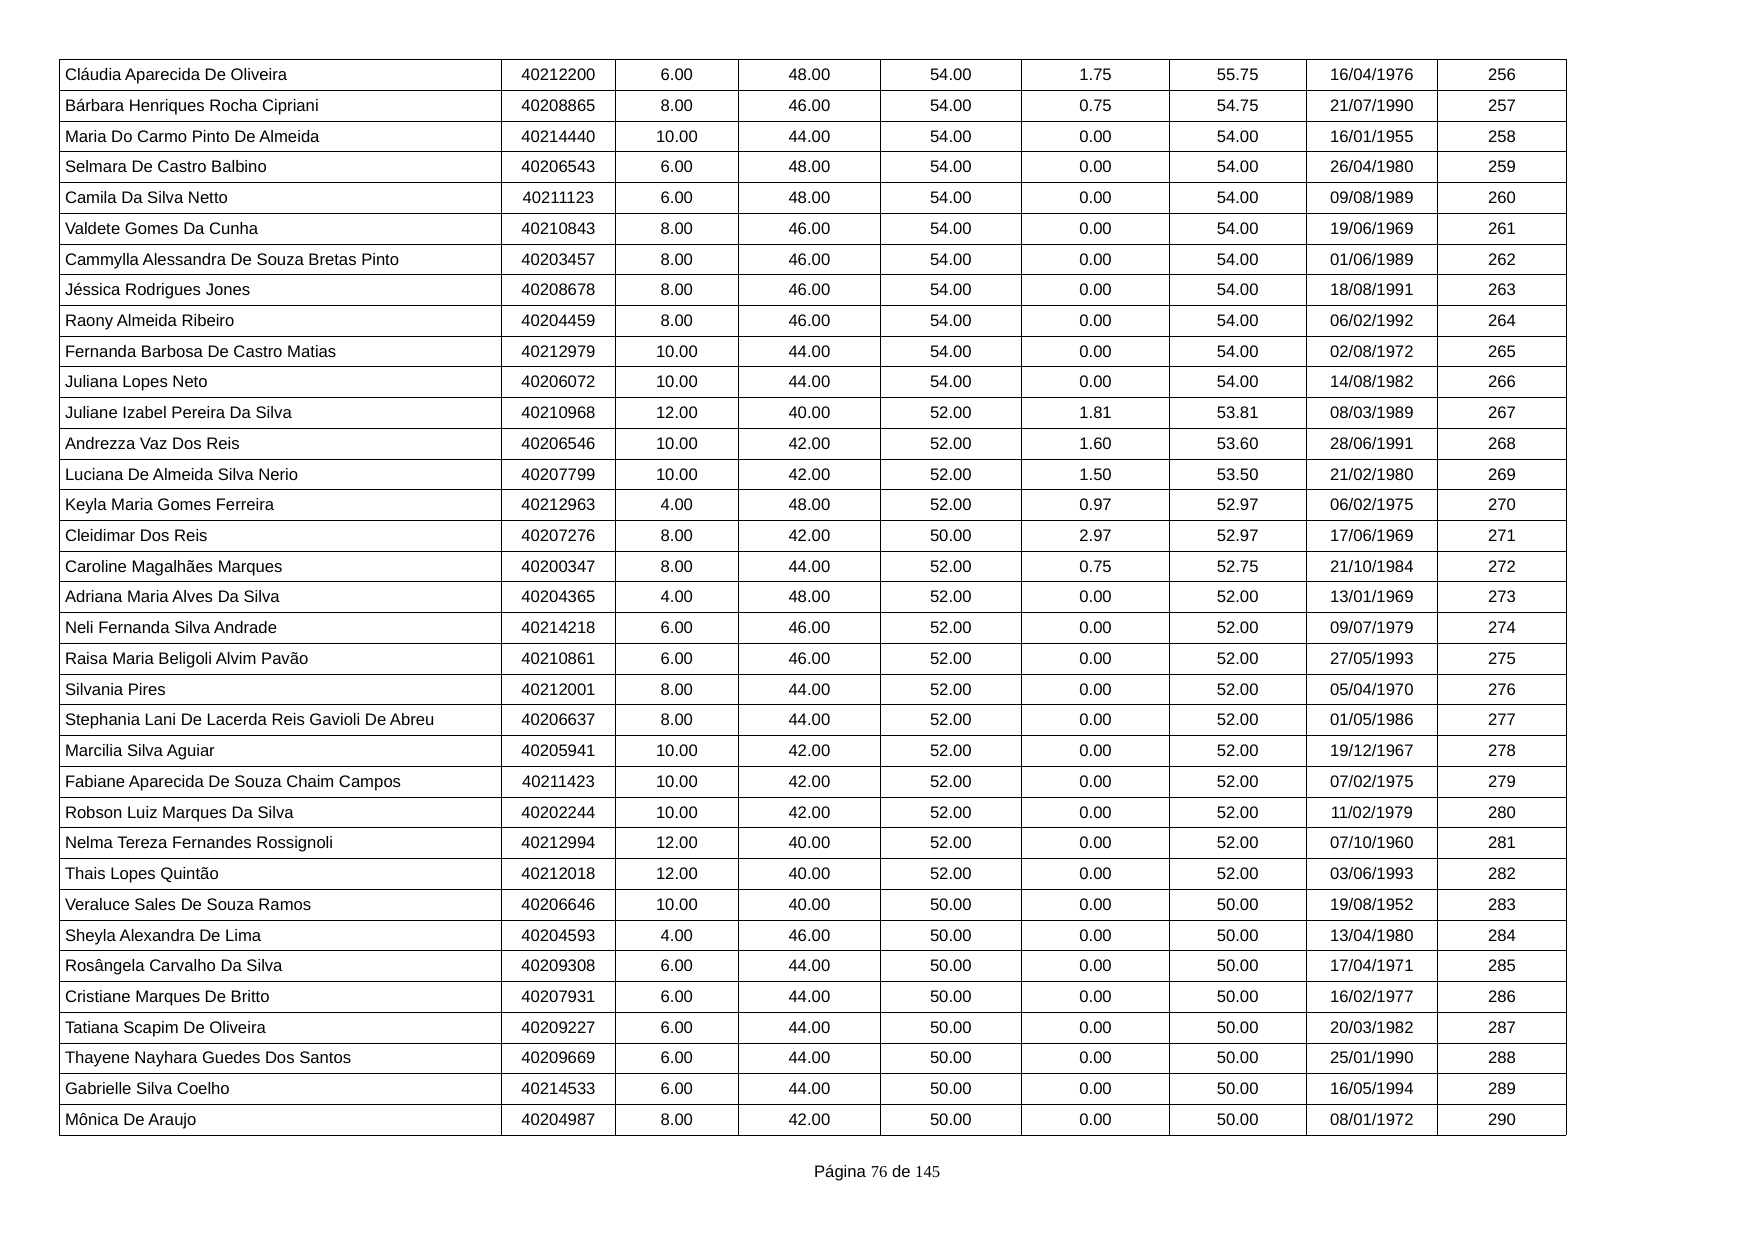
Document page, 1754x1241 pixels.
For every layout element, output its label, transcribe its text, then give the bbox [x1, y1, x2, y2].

table_cell Neli Fernanda Silva Andrade [60, 613, 501, 643]
table_cell 8.00 [616, 214, 738, 243]
table_cell 52.00 [1170, 798, 1306, 827]
table_cell 53.60 [1170, 429, 1306, 458]
table_cell [1567, 1073, 1696, 1104]
table_cell [1567, 336, 1696, 366]
table_cell [1567, 274, 1696, 305]
table_cell 46.00 [739, 306, 880, 336]
table_cell [1567, 950, 1696, 981]
table_cell 273 [1438, 582, 1566, 612]
table_cell 07/10/1960 [1307, 828, 1437, 858]
table_cell 283 [1438, 890, 1566, 919]
table_cell 40212994 [502, 828, 615, 858]
table_cell Thais Lopes Quintão [60, 859, 501, 889]
table_cell 0.00 [1022, 1105, 1169, 1134]
table_cell [1567, 397, 1696, 428]
table_cell 50.00 [881, 951, 1021, 981]
table_cell Gabrielle Silva Coelho [60, 1074, 501, 1104]
table_cell 17/06/1969 [1307, 521, 1437, 551]
table_cell 263 [1438, 275, 1566, 305]
table_cell 40212963 [502, 490, 615, 520]
table_cell [1567, 59, 1696, 90]
table_cell 54.00 [1170, 275, 1306, 305]
table_cell 12.00 [616, 859, 738, 889]
table_cell Tatiana Scapim De Oliveira [60, 1013, 501, 1042]
table_cell 46.00 [739, 921, 880, 950]
table_cell 6.00 [616, 1013, 738, 1042]
table_cell 44.00 [739, 552, 880, 581]
table_cell 271 [1438, 521, 1566, 551]
table_cell 50.00 [881, 521, 1021, 551]
table_cell 8.00 [616, 275, 738, 305]
table_cell 284 [1438, 921, 1566, 950]
table_cell 50.00 [1170, 982, 1306, 1012]
table_cell Luciana De Almeida Silva Nerio [60, 460, 501, 489]
table_cell 8.00 [616, 306, 738, 336]
table_cell 6.00 [616, 951, 738, 981]
table_cell 52.00 [1170, 582, 1306, 612]
table_cell [1567, 889, 1696, 919]
table_cell 40.00 [739, 398, 880, 428]
table_cell 44.00 [739, 367, 880, 397]
table_cell Fernanda Barbosa De Castro Matias [60, 337, 501, 366]
table_cell 42.00 [739, 460, 880, 489]
table_cell 266 [1438, 367, 1566, 397]
table_cell 08/01/1972 [1307, 1105, 1437, 1134]
table_cell Marcilia Silva Aguiar [60, 736, 501, 766]
table_cell 50.00 [1170, 1044, 1306, 1073]
table_cell [1567, 981, 1696, 1012]
table_cell 52.00 [881, 429, 1021, 458]
table_cell 50.00 [1170, 1105, 1306, 1134]
table_cell [1567, 428, 1696, 458]
table_cell [1567, 797, 1696, 827]
table_cell 0.00 [1022, 367, 1169, 397]
table_cell 8.00 [616, 521, 738, 551]
table_cell 42.00 [739, 798, 880, 827]
table_cell 13/04/1980 [1307, 921, 1437, 950]
table_cell 50.00 [1170, 890, 1306, 919]
table_cell Keyla Maria Gomes Ferreira [60, 490, 501, 520]
table_cell Andrezza Vaz Dos Reis [60, 429, 501, 458]
table_cell 42.00 [739, 736, 880, 766]
table_cell 44.00 [739, 951, 880, 981]
table_cell 1.75 [1022, 60, 1169, 90]
table_cell 44.00 [739, 675, 880, 704]
table_cell 8.00 [616, 705, 738, 735]
table_cell 40210843 [502, 214, 615, 243]
table_cell 256 [1438, 60, 1566, 90]
table_cell 6.00 [616, 613, 738, 643]
table_cell 264 [1438, 306, 1566, 336]
table_cell 48.00 [739, 582, 880, 612]
table_cell 52.00 [881, 705, 1021, 735]
table_cell 257 [1438, 91, 1566, 121]
table_cell 0.00 [1022, 890, 1169, 919]
table_cell 01/06/1989 [1307, 245, 1437, 274]
table_cell 52.00 [881, 644, 1021, 674]
table_cell Bárbara Henriques Rocha Cipriani [60, 91, 501, 121]
table_cell 8.00 [616, 91, 738, 121]
table_cell 0.00 [1022, 644, 1169, 674]
table_cell [1567, 520, 1696, 551]
table_cell Veraluce Sales De Souza Ramos [60, 890, 501, 919]
table_cell 262 [1438, 245, 1566, 274]
table_cell [1567, 151, 1696, 182]
table_cell 50.00 [881, 890, 1021, 919]
table_cell 0.00 [1022, 1013, 1169, 1042]
table_cell [1567, 920, 1696, 950]
table_cell Caroline Magalhães Marques [60, 552, 501, 581]
table_cell 52.75 [1170, 552, 1306, 581]
table_cell 40206646 [502, 890, 615, 919]
table_cell 19/06/1969 [1307, 214, 1437, 243]
table_cell 21/02/1980 [1307, 460, 1437, 489]
table_cell 54.00 [1170, 122, 1306, 151]
table_cell 0.00 [1022, 951, 1169, 981]
table_cell 08/03/1989 [1307, 398, 1437, 428]
table_cell 52.00 [881, 798, 1021, 827]
table_cell Juliane Izabel Pereira Da Silva [60, 398, 501, 428]
table_cell 4.00 [616, 582, 738, 612]
table_cell 21/10/1984 [1307, 552, 1437, 581]
table_cell [1567, 551, 1696, 581]
table_cell 40209227 [502, 1013, 615, 1042]
table_cell 40205941 [502, 736, 615, 766]
table_cell Juliana Lopes Neto [60, 367, 501, 397]
table_cell 40207799 [502, 460, 615, 489]
table_cell 52.00 [1170, 767, 1306, 797]
table_cell 8.00 [616, 675, 738, 704]
table_cell [1567, 674, 1696, 704]
table_cell 10.00 [616, 890, 738, 919]
table_cell 40207276 [502, 521, 615, 551]
table_cell 10.00 [616, 767, 738, 797]
table_cell 16/05/1994 [1307, 1074, 1437, 1104]
table_cell Cristiane Marques De Britto [60, 982, 501, 1012]
table_cell 52.97 [1170, 490, 1306, 520]
table_cell 1.60 [1022, 429, 1169, 458]
table_cell 40204987 [502, 1105, 615, 1134]
table_cell 44.00 [739, 705, 880, 735]
table_cell 52.00 [881, 859, 1021, 889]
table_cell 40.00 [739, 828, 880, 858]
table_cell 52.00 [881, 490, 1021, 520]
table_cell [1567, 182, 1696, 213]
table_cell 0.00 [1022, 337, 1169, 366]
table_cell 288 [1438, 1044, 1566, 1073]
table_cell 0.00 [1022, 152, 1169, 182]
table_cell 287 [1438, 1013, 1566, 1042]
table_cell 10.00 [616, 122, 738, 151]
table_cell 40206543 [502, 152, 615, 182]
table_cell 50.00 [1170, 1074, 1306, 1104]
table_cell 0.00 [1022, 275, 1169, 305]
table_cell Maria Do Carmo Pinto De Almeida [60, 122, 501, 151]
table_cell 8.00 [616, 552, 738, 581]
table_cell Selmara De Castro Balbino [60, 152, 501, 182]
table_cell 44.00 [739, 1074, 880, 1104]
table_cell 54.00 [881, 245, 1021, 274]
table_cell 52.00 [1170, 705, 1306, 735]
table_cell 55.75 [1170, 60, 1306, 90]
table_cell 54.00 [881, 152, 1021, 182]
table_cell 10.00 [616, 736, 738, 766]
table_cell 40203457 [502, 245, 615, 274]
table_cell 52.00 [881, 767, 1021, 797]
table_cell Stephania Lani De Lacerda Reis Gavioli De Abreu [60, 705, 501, 735]
table_cell 54.00 [1170, 306, 1306, 336]
table_cell Raisa Maria Beligoli Alvim Pavão [60, 644, 501, 674]
table_cell Cammylla Alessandra De Souza Bretas Pinto [60, 245, 501, 274]
table_cell 40.00 [739, 859, 880, 889]
table_cell 290 [1438, 1105, 1566, 1134]
table_cell 54.00 [1170, 214, 1306, 243]
table_cell Cláudia Aparecida De Oliveira [60, 60, 501, 90]
table_cell 46.00 [739, 613, 880, 643]
table_cell 1.50 [1022, 460, 1169, 489]
table_cell 48.00 [739, 490, 880, 520]
table_cell 6.00 [616, 1044, 738, 1073]
table_cell 8.00 [616, 245, 738, 274]
table_cell 286 [1438, 982, 1566, 1012]
table_cell [1567, 244, 1696, 274]
table_cell 52.00 [881, 675, 1021, 704]
table_cell 27/05/1993 [1307, 644, 1437, 674]
table_cell 19/12/1967 [1307, 736, 1437, 766]
table_cell 50.00 [1170, 1013, 1306, 1042]
table_cell 54.00 [881, 60, 1021, 90]
table_cell [1567, 305, 1696, 336]
table_cell 285 [1438, 951, 1566, 981]
table_cell [1567, 1104, 1696, 1134]
table_cell 48.00 [739, 152, 880, 182]
table_cell 16/02/1977 [1307, 982, 1437, 1012]
table_cell 09/08/1989 [1307, 183, 1437, 213]
table_cell 05/04/1970 [1307, 675, 1437, 704]
table_cell 13/01/1969 [1307, 582, 1437, 612]
table_cell 40210968 [502, 398, 615, 428]
table_cell 274 [1438, 613, 1566, 643]
table_cell 12.00 [616, 828, 738, 858]
table_cell 53.81 [1170, 398, 1306, 428]
table_cell 26/04/1980 [1307, 152, 1437, 182]
table_cell 14/08/1982 [1307, 367, 1437, 397]
table_cell 52.97 [1170, 521, 1306, 551]
table_cell 44.00 [739, 337, 880, 366]
table_cell [1567, 1043, 1696, 1073]
table_cell 40214533 [502, 1074, 615, 1104]
table_cell 0.00 [1022, 705, 1169, 735]
table_cell 50.00 [881, 921, 1021, 950]
table_cell 50.00 [1170, 921, 1306, 950]
table_cell 06/02/1975 [1307, 490, 1437, 520]
table_cell 272 [1438, 552, 1566, 581]
table_cell 07/02/1975 [1307, 767, 1437, 797]
table_cell [1567, 612, 1696, 643]
table_cell [1567, 213, 1696, 243]
table_cell 269 [1438, 460, 1566, 489]
table_cell 265 [1438, 337, 1566, 366]
table_cell 20/03/1982 [1307, 1013, 1437, 1042]
table_cell 52.00 [881, 398, 1021, 428]
table_cell 40.00 [739, 890, 880, 919]
table_cell 40206637 [502, 705, 615, 735]
table_cell 19/08/1952 [1307, 890, 1437, 919]
table_cell Rosângela Carvalho Da Silva [60, 951, 501, 981]
table_cell 40206072 [502, 367, 615, 397]
table_cell 40202244 [502, 798, 615, 827]
table_cell 2.97 [1022, 521, 1169, 551]
table_cell 0.00 [1022, 582, 1169, 612]
table_cell 25/01/1990 [1307, 1044, 1437, 1073]
table_cell 0.75 [1022, 91, 1169, 121]
table_cell 52.00 [881, 460, 1021, 489]
table_cell 54.00 [881, 183, 1021, 213]
table_cell 50.00 [1170, 951, 1306, 981]
table_cell 54.00 [1170, 337, 1306, 366]
table_cell 09/07/1979 [1307, 613, 1437, 643]
table_cell 54.00 [881, 337, 1021, 366]
table_cell 46.00 [739, 214, 880, 243]
table_cell 40204459 [502, 306, 615, 336]
table_cell 270 [1438, 490, 1566, 520]
table_cell [1567, 643, 1696, 674]
table_cell 16/04/1976 [1307, 60, 1437, 90]
table_cell 0.00 [1022, 982, 1169, 1012]
table_cell [1567, 90, 1696, 121]
table_cell 40208865 [502, 91, 615, 121]
table_cell [1567, 735, 1696, 766]
table_cell 40200347 [502, 552, 615, 581]
table_cell 40211423 [502, 767, 615, 797]
table_cell 6.00 [616, 1074, 738, 1104]
table_cell 50.00 [881, 1044, 1021, 1073]
table_cell 54.00 [1170, 367, 1306, 397]
table_cell 46.00 [739, 275, 880, 305]
table_cell 44.00 [739, 1013, 880, 1042]
table_cell 52.00 [1170, 644, 1306, 674]
table_cell 6.00 [616, 183, 738, 213]
table_cell 02/08/1972 [1307, 337, 1437, 366]
table_cell 52.00 [1170, 613, 1306, 643]
table_cell 46.00 [739, 644, 880, 674]
table_cell 50.00 [881, 1105, 1021, 1134]
table_cell [1567, 858, 1696, 889]
table_cell 259 [1438, 152, 1566, 182]
table_cell 0.00 [1022, 1044, 1169, 1073]
table_cell 44.00 [739, 982, 880, 1012]
table_cell 40209308 [502, 951, 615, 981]
table_cell 40212018 [502, 859, 615, 889]
table_cell 54.00 [881, 214, 1021, 243]
table_cell 0.75 [1022, 552, 1169, 581]
table_cell 50.00 [881, 1013, 1021, 1042]
table_cell 44.00 [739, 122, 880, 151]
table_cell [1567, 581, 1696, 612]
table_cell 40214218 [502, 613, 615, 643]
table_cell 16/01/1955 [1307, 122, 1437, 151]
table_cell 1.81 [1022, 398, 1169, 428]
table_cell 260 [1438, 183, 1566, 213]
table_cell 0.00 [1022, 859, 1169, 889]
table_cell 281 [1438, 828, 1566, 858]
table_cell 12.00 [616, 398, 738, 428]
table_cell 28/06/1991 [1307, 429, 1437, 458]
table_cell 289 [1438, 1074, 1566, 1104]
table_cell 40204365 [502, 582, 615, 612]
table_cell Silvania Pires [60, 675, 501, 704]
table_cell Raony Almeida Ribeiro [60, 306, 501, 336]
table_cell 52.00 [1170, 675, 1306, 704]
table_cell 261 [1438, 214, 1566, 243]
table_cell 44.00 [739, 1044, 880, 1073]
table_cell [1567, 704, 1696, 735]
table_cell 52.00 [881, 552, 1021, 581]
table_cell 52.00 [881, 582, 1021, 612]
table_cell 40206546 [502, 429, 615, 458]
table_cell Fabiane Aparecida De Souza Chaim Campos [60, 767, 501, 797]
table_cell 50.00 [881, 1074, 1021, 1104]
table_cell Cleidimar Dos Reis [60, 521, 501, 551]
table_cell Camila Da Silva Netto [60, 183, 501, 213]
table_cell 40210861 [502, 644, 615, 674]
table_cell 40212001 [502, 675, 615, 704]
table_cell [1567, 459, 1696, 489]
table_cell 277 [1438, 705, 1566, 735]
table_cell 278 [1438, 736, 1566, 766]
table_cell 40214440 [502, 122, 615, 151]
table_cell [1567, 489, 1696, 520]
table_cell Robson Luiz Marques Da Silva [60, 798, 501, 827]
table_cell 10.00 [616, 429, 738, 458]
table_cell 0.00 [1022, 767, 1169, 797]
table_cell Nelma Tereza Fernandes Rossignoli [60, 828, 501, 858]
table_cell 4.00 [616, 921, 738, 950]
table_cell 0.00 [1022, 245, 1169, 274]
table_cell 0.00 [1022, 798, 1169, 827]
table_cell Thayene Nayhara Guedes Dos Santos [60, 1044, 501, 1073]
table_cell 50.00 [881, 982, 1021, 1012]
table_cell 8.00 [616, 1105, 738, 1134]
table_cell 10.00 [616, 337, 738, 366]
table_cell 42.00 [739, 767, 880, 797]
table_cell 0.00 [1022, 828, 1169, 858]
table_cell 10.00 [616, 460, 738, 489]
table_cell 0.00 [1022, 214, 1169, 243]
table_cell 17/04/1971 [1307, 951, 1437, 981]
table_cell 40212979 [502, 337, 615, 366]
table_cell 0.00 [1022, 183, 1169, 213]
table_cell 48.00 [739, 183, 880, 213]
table_cell 280 [1438, 798, 1566, 827]
table_cell 0.00 [1022, 122, 1169, 151]
table_cell 54.00 [881, 275, 1021, 305]
table_cell 54.00 [881, 91, 1021, 121]
table_cell 54.00 [1170, 245, 1306, 274]
table_cell 03/06/1993 [1307, 859, 1437, 889]
table_cell 276 [1438, 675, 1566, 704]
table_cell 4.00 [616, 490, 738, 520]
table_cell 52.00 [881, 613, 1021, 643]
table_cell 42.00 [739, 429, 880, 458]
table_cell 6.00 [616, 982, 738, 1012]
table_cell 01/05/1986 [1307, 705, 1437, 735]
table_cell Sheyla Alexandra De Lima [60, 921, 501, 950]
table_cell 40204593 [502, 921, 615, 950]
table_cell 53.50 [1170, 460, 1306, 489]
table_cell 11/02/1979 [1307, 798, 1437, 827]
table_cell 282 [1438, 859, 1566, 889]
table_cell 21/07/1990 [1307, 91, 1437, 121]
table_cell 0.00 [1022, 613, 1169, 643]
table_cell 40208678 [502, 275, 615, 305]
table_cell 267 [1438, 398, 1566, 428]
table_cell 6.00 [616, 60, 738, 90]
table_cell 52.00 [881, 828, 1021, 858]
table_cell 279 [1438, 767, 1566, 797]
table_cell [1567, 1012, 1696, 1042]
table_cell 52.00 [1170, 736, 1306, 766]
table_cell 10.00 [616, 798, 738, 827]
table_cell 54.00 [1170, 152, 1306, 182]
table_cell 6.00 [616, 152, 738, 182]
table_cell Adriana Maria Alves Da Silva [60, 582, 501, 612]
table_cell 0.00 [1022, 736, 1169, 766]
table_cell 54.00 [881, 367, 1021, 397]
table_cell 46.00 [739, 91, 880, 121]
table_cell 0.00 [1022, 675, 1169, 704]
table_cell 40211123 [502, 183, 615, 213]
table_cell 54.00 [881, 306, 1021, 336]
table_cell 258 [1438, 122, 1566, 151]
table_cell 52.00 [881, 736, 1021, 766]
table_cell 40209669 [502, 1044, 615, 1073]
table_cell 6.00 [616, 644, 738, 674]
table_cell 0.00 [1022, 1074, 1169, 1104]
table_cell Mônica De Araujo [60, 1105, 501, 1134]
table_cell 46.00 [739, 245, 880, 274]
table_cell Jéssica Rodrigues Jones [60, 275, 501, 305]
table_cell 54.00 [881, 122, 1021, 151]
table_cell [1567, 766, 1696, 797]
table_cell 06/02/1992 [1307, 306, 1437, 336]
table_cell 54.00 [1170, 183, 1306, 213]
table_cell 0.00 [1022, 306, 1169, 336]
table_cell 48.00 [739, 60, 880, 90]
table_cell 42.00 [739, 1105, 880, 1134]
table_cell 10.00 [616, 367, 738, 397]
table_cell 52.00 [1170, 828, 1306, 858]
table_cell 268 [1438, 429, 1566, 458]
table_cell 54.75 [1170, 91, 1306, 121]
table_cell 0.97 [1022, 490, 1169, 520]
table_cell 18/08/1991 [1307, 275, 1437, 305]
table_cell [1567, 366, 1696, 397]
table_cell [1567, 827, 1696, 858]
table_cell 40207931 [502, 982, 615, 1012]
table_cell 0.00 [1022, 921, 1169, 950]
table_cell 52.00 [1170, 859, 1306, 889]
table_cell Valdete Gomes Da Cunha [60, 214, 501, 243]
table_cell 40212200 [502, 60, 615, 90]
table_cell 275 [1438, 644, 1566, 674]
table_cell [1567, 121, 1696, 151]
table_cell 42.00 [739, 521, 880, 551]
